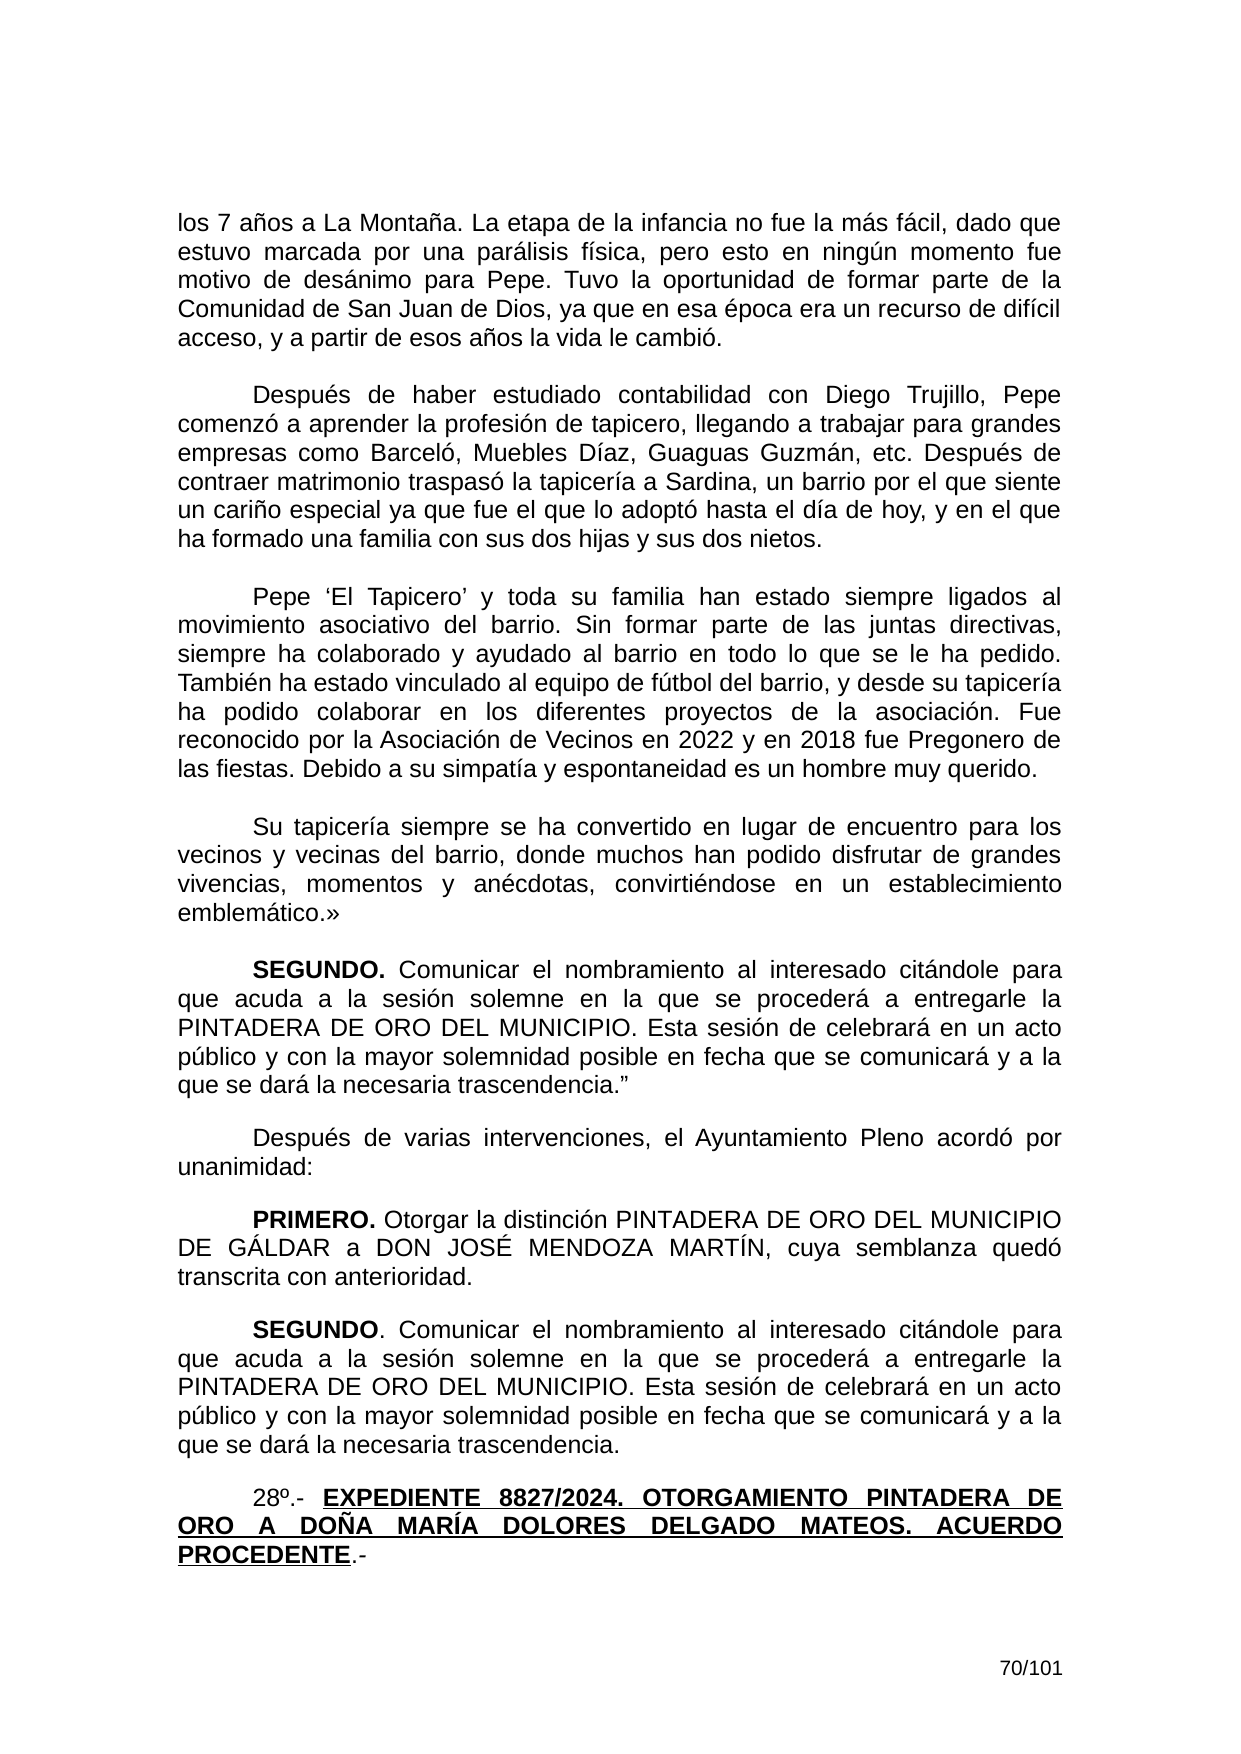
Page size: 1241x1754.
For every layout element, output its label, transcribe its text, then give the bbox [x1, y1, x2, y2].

text los 7 años a La Montaña. La etapa de la infancia no fue la más fácil, dado que estuvo marcada por una parálisis física, pero esto en ningún momento fue motivo de desánimo para Pepe. Tuvo la oportunidad de formar parte de la Comunidad de San Juan de Dios, ya que en esa época era un recurso de difícil acceso, y a partir de esos años la vida le cambió. [177, 208, 1063, 352]
text SEGUNDO. Comunicar el nombramiento al interesado citándole para que acuda a la sesión solemne en la que se procederá a entregarle la PINTADERA DE ORO DEL MUNICIPIO. Esta sesión de celebrará en un acto público y con la mayor solemnidad posible en fecha que se comunicará y a la que se dará la necesaria trascendencia. [177, 1315, 1063, 1458]
text PRIMERO. Otorgar la distinción PINTADERA DE ORO DEL MUNICIPIO DE GÁLDAR a DON JOSÉ MENDOZA MARTÍN, cuya semblanza quedó transcrita con anterioridad. [177, 1204, 1063, 1291]
text SEGUNDO. Comunicar el nombramiento al interesado citándole para que acuda a la sesión solemne en la que se procederá a entregarle la PINTADERA DE ORO DEL MUNICIPIO. Esta sesión de celebrará en un acto público y con la mayor solemnidad posible en fecha que se comunicará y a la que se dará la necesaria trascendencia.” [177, 955, 1063, 1099]
text Su tapicería siempre se ha convertido en lugar de encuentro para los vecinos y vecinas del barrio, donde muchos han podido disfrutar de grandes vivencias, momentos y anécdotas, convirtiéndose en un establecimiento emblemático.» [177, 812, 1063, 927]
text Después de varias intervenciones, el Ayuntamiento Pleno acordó por unanimidad: [177, 1123, 1063, 1181]
text Pepe ‘El Tapicero’ y toda su familia han estado siempre ligados al movimiento asociativo del barrio. Sin formar parte de las juntas directivas, siempre ha colaborado y ayudado al barrio en todo lo que se le ha pedido. También ha estado vinculado al equipo de fútbol del barrio, y desde su tapicería ha podido colaborar en los diferentes proyectos de la asociación. Fue reconocido por la Asociación de Vecinos en 2022 y en 2018 fue Pregonero de las fiestas. Debido a su simpatía y espontaneidad es un hombre muy querido. [177, 582, 1063, 783]
text Después de haber estudiado contabilidad con Diego Trujillo, Pepe comenzó a aprender la profesión de tapicero, llegando a trabajar para grandes empresas como Barceló, Muebles Díaz, Guaguas Guzmán, etc. Después de contraer matrimonio traspasó la tapicería a Sardina, un barrio por el que siente un cariño especial ya que fue el que lo adoptó hasta el día de hoy, y en el que ha formado una familia con sus dos hijas y sus dos nietos. [177, 380, 1063, 553]
text PROCEDENTE.- [177, 1537, 1063, 1569]
text 28º.- EXPEDIENTE 8827/2024. OTORGAMIENTO PINTADERA DE ORO A DOÑA MARÍA DOLORES DELGADO MATEOS. ACUERDO [177, 1482, 1063, 1536]
